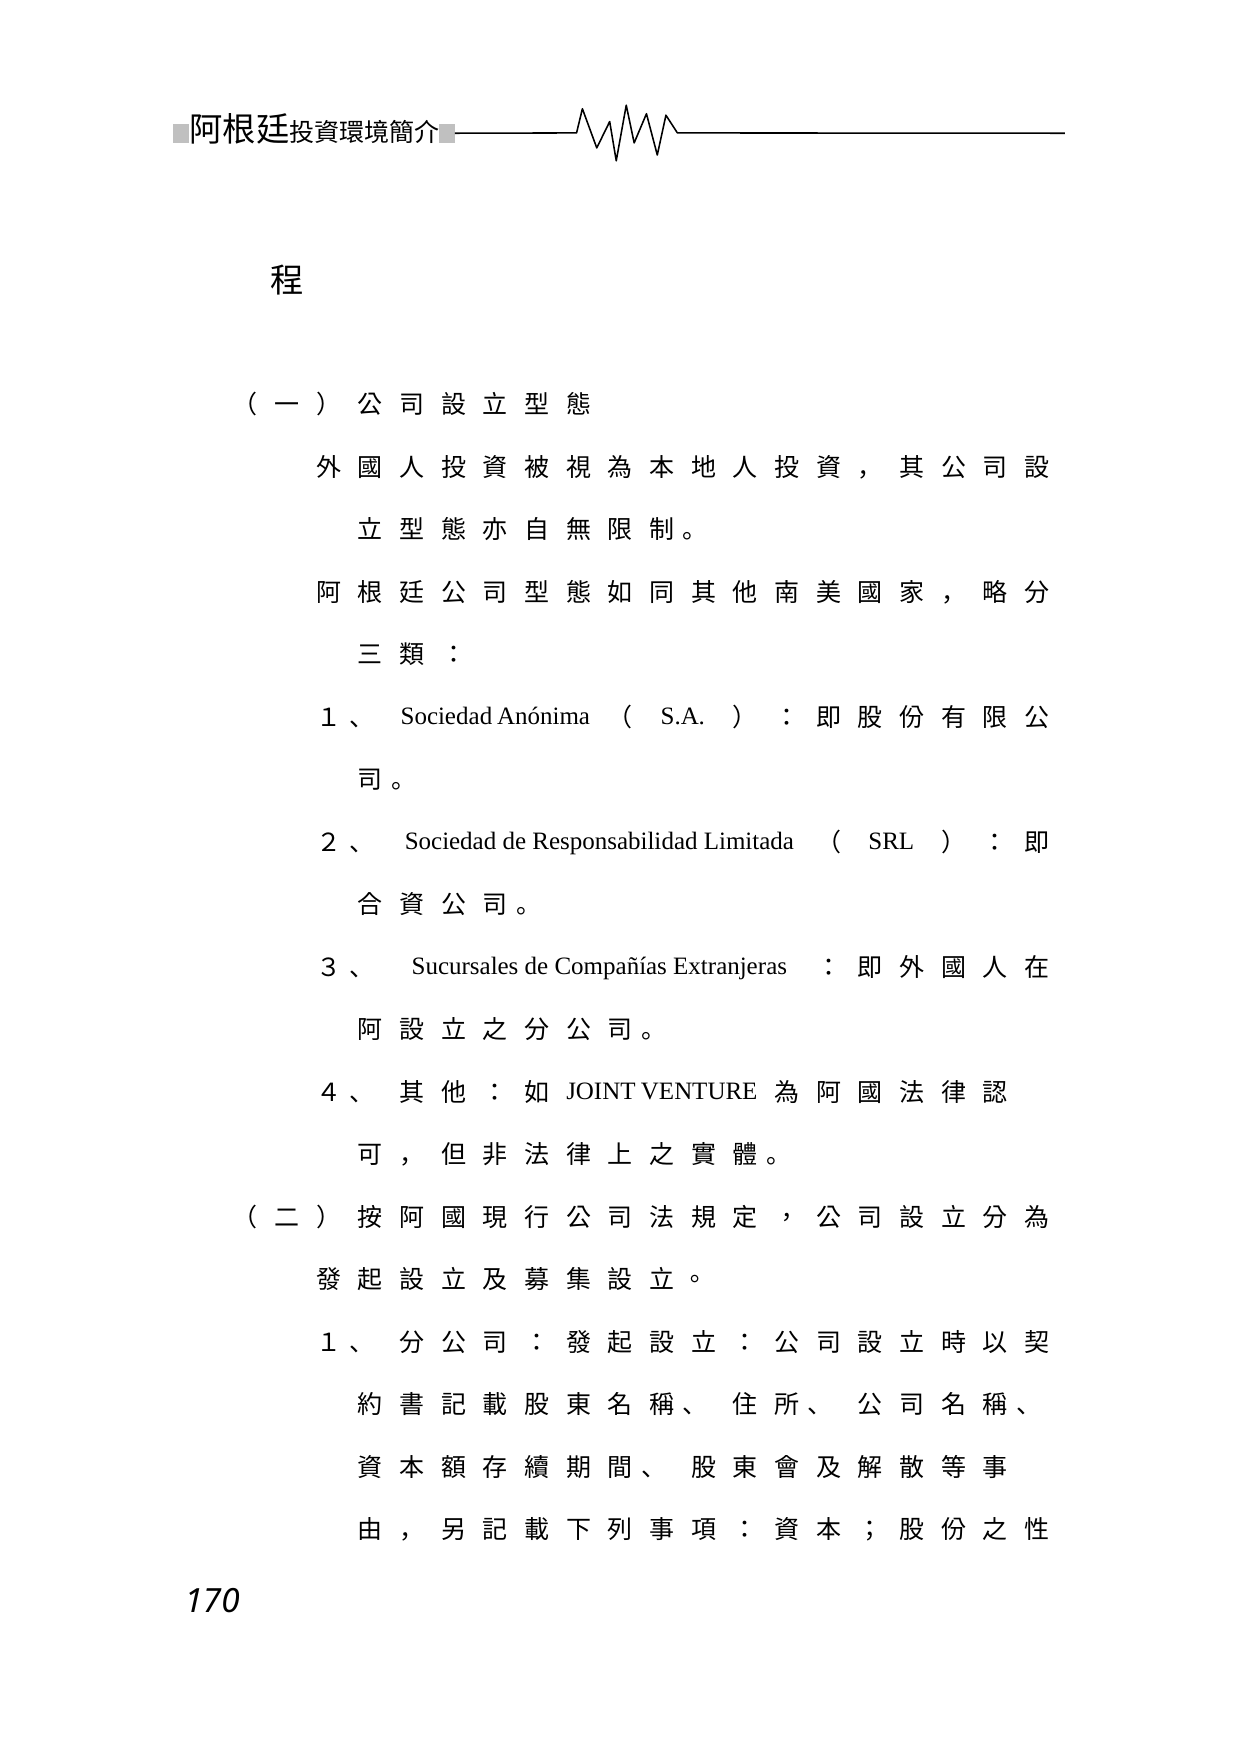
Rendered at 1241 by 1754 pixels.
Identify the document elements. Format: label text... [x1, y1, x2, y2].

text １、分公司：發起設立：公司設立時以契約書記載股東名稱、住所、公司名稱、資本額存續期間、股東會及解散等事由，另記載下列事項：資本；股份之性 [281, 1299, 1058, 1549]
text 外國人投資被視為本地人投資，其公司設立型態亦自無限制。 [281, 424, 1058, 549]
text ３、Sucursales de Compañías Extranjeras：即外國人在阿設立之分公司。 [281, 924, 1058, 1049]
text 阿根廷公司型態如同其他南美國家，略分三類： [281, 549, 1058, 674]
text １、Sociedad Anónima（S.A.）：即股份有限公司。 [281, 674, 1058, 799]
text ２、Sociedad de Responsabilidad Limitada（SRL）：即合資公司。 [281, 799, 1058, 924]
text （二）按阿國現行公司法規定，公司設立分為發起設立及募集設立。 [207, 1174, 1058, 1299]
text 程 [183, 236, 1058, 299]
text ４、其他：如JOINT VENTURE為阿國法律認可，但非法律上之實體。 [281, 1049, 1058, 1174]
text （一）公司設立型態 [207, 361, 1058, 424]
